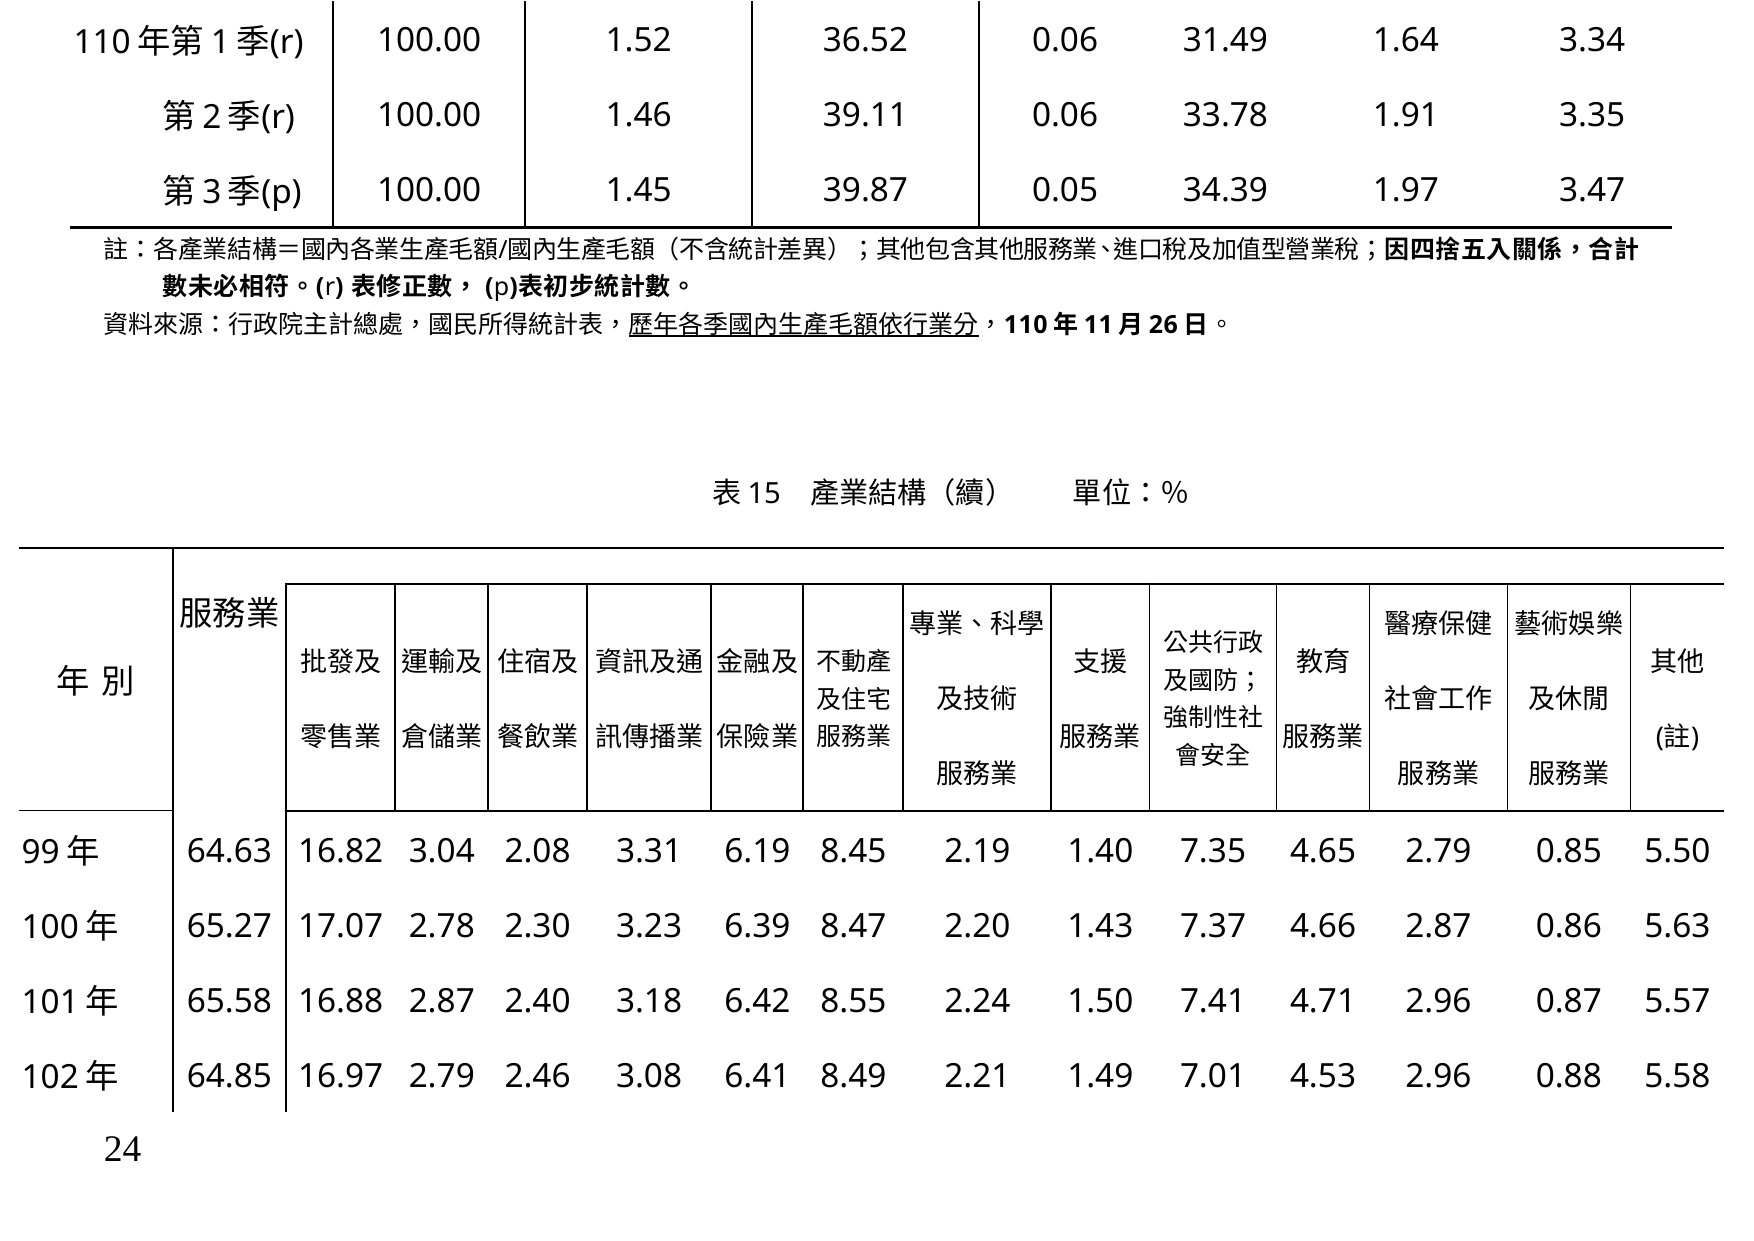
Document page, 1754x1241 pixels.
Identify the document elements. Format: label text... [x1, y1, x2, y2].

table_cell 100.00 [334, 1, 524, 76]
table_cell 1.45 [526, 151, 751, 226]
table_cell 1.50 [1051, 962, 1149, 1037]
table_cell 3.18 [587, 962, 711, 1037]
table_cell 1.52 [526, 1, 751, 76]
table_cell 102年 [19, 1037, 172, 1112]
table_cell 65.58 [174, 962, 285, 1037]
table_cell 6.42 [711, 962, 803, 1037]
table_cell 6.19 [711, 812, 803, 887]
table_cell 2.96 [1369, 962, 1507, 1037]
table_cell 1.97 [1300, 151, 1512, 226]
table_cell 101年 [19, 962, 172, 1037]
table_cell 0.06 [980, 1, 1151, 76]
table_cell 7.35 [1149, 812, 1276, 887]
table_cell 1.49 [1051, 1037, 1149, 1112]
table_cell 0.85 [1507, 812, 1630, 887]
table_cell 3.04 [395, 812, 488, 887]
table_cell 專業、科學 及技術 服務業 [904, 585, 1050, 810]
table_cell 運輸及 倉儲業 [396, 585, 487, 810]
table_cell 8.55 [803, 962, 903, 1037]
table_header [286, 549, 1724, 583]
table_cell 31.49 [1151, 1, 1299, 76]
table_cell 8.49 [803, 1037, 903, 1112]
table_cell 3.35 [1512, 76, 1672, 151]
table_header 年 別 [19, 549, 172, 810]
table_cell 33.78 [1151, 76, 1299, 151]
table_cell 2.96 [1369, 1037, 1507, 1112]
table_cell 110年第1季(r) [70, 1, 332, 76]
table_cell 5.50 [1630, 812, 1724, 887]
table_cell 3.34 [1512, 1, 1672, 76]
table_cell 0.88 [1507, 1037, 1630, 1112]
table_cell 1.91 [1300, 76, 1512, 151]
table_cell 6.39 [711, 887, 803, 962]
table_cell 2.79 [1369, 812, 1507, 887]
table_cell 公共行政 及國防；強制性社會安全 [1150, 585, 1276, 810]
table_cell 34.39 [1151, 151, 1299, 226]
table_cell 36.52 [753, 1, 978, 76]
table_cell 2.46 [488, 1037, 587, 1112]
table_cell 16.82 [287, 812, 395, 887]
text 註：各產業結構＝國內各業生產毛額/國內生產毛額（不含統計差異）；其他包含其他服務業、進口稅及加值型營業稅；因四捨五入關係，合計數未必相符。(r) 表修正數， (p)表初步統計數。 [103, 229, 1639, 303]
table_cell 4.71 [1276, 962, 1369, 1037]
table_cell 5.57 [1630, 962, 1724, 1037]
table_cell 100.00 [334, 76, 524, 151]
table_cell 0.05 [980, 151, 1151, 226]
table_cell 64.63 [174, 810, 285, 887]
table_cell 2.30 [488, 887, 587, 962]
table_cell 8.47 [803, 887, 903, 962]
table_cell 2.24 [903, 962, 1051, 1037]
subtitle 表15 產業結構（續） 單位：％ [103, 453, 1639, 528]
table_cell 100年 [19, 887, 172, 962]
table_cell 教育 服務業 [1277, 585, 1369, 810]
table_cell 100.00 [334, 151, 524, 226]
table_cell 2.08 [488, 812, 587, 887]
table_cell 醫療保健 社會工作 服務業 [1370, 585, 1507, 810]
table_cell 39.11 [753, 76, 978, 151]
table_cell 2.40 [488, 962, 587, 1037]
table_cell 4.65 [1276, 812, 1369, 887]
table_cell 17.07 [287, 887, 395, 962]
table_cell 16.97 [287, 1037, 395, 1112]
table_cell 99年 [19, 811, 172, 887]
table_cell 0.86 [1507, 887, 1630, 962]
table_cell 1.46 [526, 76, 751, 151]
table_cell 4.53 [1276, 1037, 1369, 1112]
table_cell 3.08 [587, 1037, 711, 1112]
table_cell 0.87 [1507, 962, 1630, 1037]
table_cell 批發及 零售業 [287, 585, 394, 810]
table_cell 65.27 [174, 887, 285, 962]
table_cell 4.66 [1276, 887, 1369, 962]
table_cell 5.58 [1630, 1037, 1724, 1112]
table_cell 5.63 [1630, 887, 1724, 962]
table_cell 1.43 [1051, 887, 1149, 962]
table_cell 2.19 [903, 812, 1051, 887]
table_cell 3.47 [1512, 151, 1672, 226]
table_cell 39.87 [753, 151, 978, 226]
table_cell 3.23 [587, 887, 711, 962]
table_cell 資訊及通 訊傳播業 [588, 585, 710, 810]
table_cell 金融及 保險業 [712, 585, 802, 810]
table_cell 2.79 [395, 1037, 488, 1112]
table_cell 7.01 [1149, 1037, 1276, 1112]
table_cell 7.41 [1149, 962, 1276, 1037]
table_cell 2.20 [903, 887, 1051, 962]
table_cell 支援 服務業 [1052, 585, 1149, 810]
table_cell 2.78 [395, 887, 488, 962]
table_cell 住宿及 餐飲業 [489, 585, 586, 810]
table_cell 64.85 [174, 1037, 285, 1112]
table_cell 第3季(p) [70, 151, 332, 226]
table_cell 其他 (註) [1631, 585, 1724, 810]
table_cell 2.87 [1369, 887, 1507, 962]
table_cell 1.64 [1300, 1, 1512, 76]
table_cell 2.21 [903, 1037, 1051, 1112]
table_cell 0.06 [980, 76, 1151, 151]
table_cell 藝術娛樂 及休閒 服務業 [1508, 585, 1630, 810]
table_cell 不動產及住宅服務業 [804, 585, 902, 810]
table_cell 第2季(r) [70, 76, 332, 151]
text 資料來源：行政院主計總處，國民所得統計表，歷年各季國內生產毛額依行業分，110年11月26日。 [103, 303, 1639, 341]
table_header 服務業 [174, 549, 286, 810]
table_cell 6.41 [711, 1037, 803, 1112]
table_cell 3.31 [587, 812, 711, 887]
table_cell 1.40 [1051, 812, 1149, 887]
table_cell 2.87 [395, 962, 488, 1037]
table_cell 16.88 [287, 962, 395, 1037]
table_cell 8.45 [803, 812, 903, 887]
table_cell 7.37 [1149, 887, 1276, 962]
